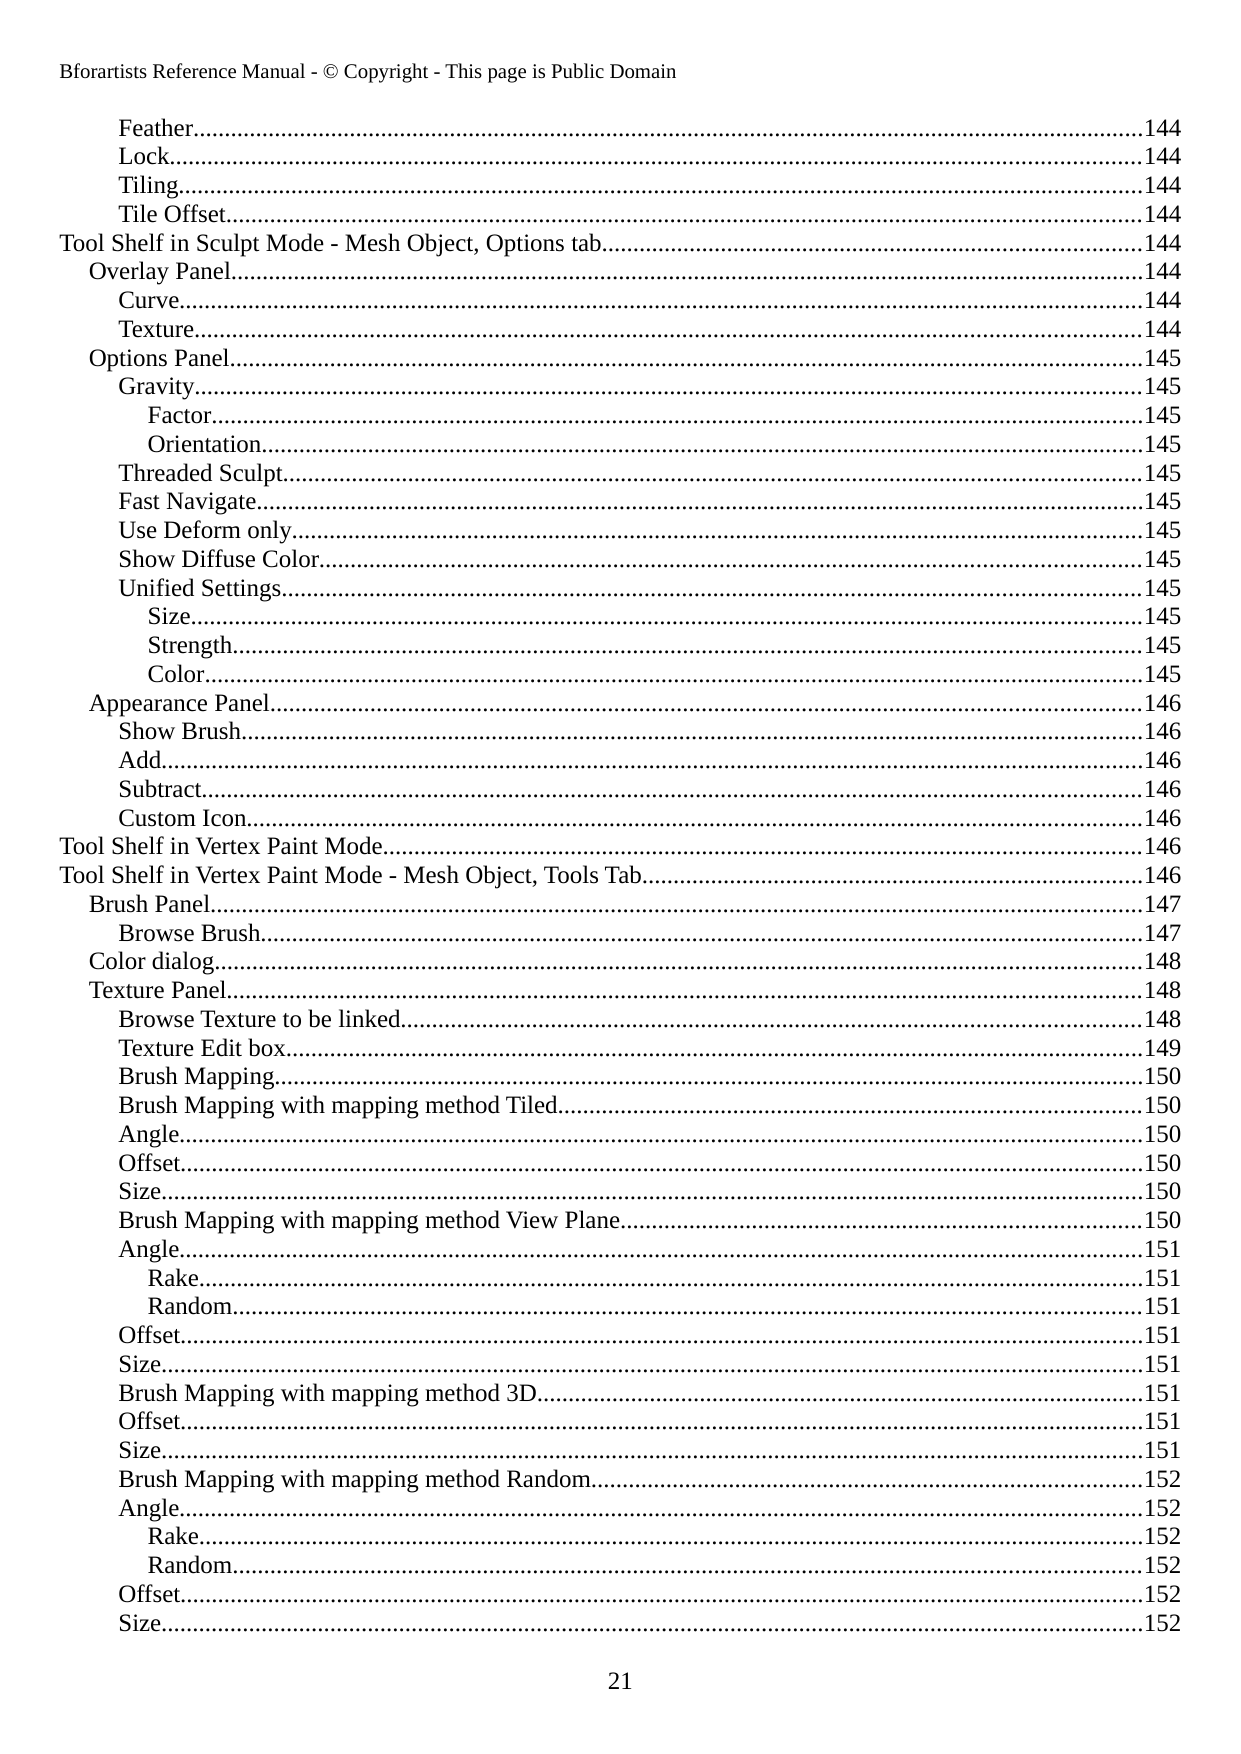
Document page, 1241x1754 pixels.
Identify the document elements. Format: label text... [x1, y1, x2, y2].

text Custom Icon 146 [118, 803, 1181, 831]
text Strength 145 [147, 630, 1181, 659]
text Brush Mapping with mapping method Tiled 150 [118, 1090, 1181, 1119]
text Offset 151 [118, 1320, 1181, 1349]
text Size 150 [118, 1176, 1181, 1205]
text Brush Panel 147 [88, 889, 1181, 918]
text Browse Texture to be linked 148 [118, 1004, 1181, 1033]
text Factor 145 [147, 400, 1181, 429]
text Tiling 144 [118, 170, 1181, 199]
text Brush Mapping 150 [118, 1061, 1181, 1090]
text Tool Shelf in Vertex Paint Mode 146 [59, 831, 1181, 860]
text Size 152 [118, 1608, 1181, 1636]
text Gravity 145 [118, 371, 1181, 400]
text Texture Panel 148 [88, 975, 1181, 1004]
text Brush Mapping with mapping method View Plane 150 [118, 1205, 1181, 1234]
text Show Diffuse Color 145 [118, 544, 1181, 573]
text Texture 144 [118, 314, 1181, 343]
text Add 146 [118, 745, 1181, 774]
text Angle 151 [118, 1234, 1181, 1263]
text Size 151 [118, 1349, 1181, 1378]
text Color 145 [147, 659, 1181, 688]
text Fast Navigate 145 [118, 486, 1181, 515]
text Size 145 [147, 601, 1181, 630]
text Angle 150 [118, 1119, 1181, 1148]
text Rake 152 [147, 1521, 1181, 1550]
text Lock 144 [118, 141, 1181, 170]
text Unified Settings 145 [118, 573, 1181, 601]
text Browse Brush 147 [118, 918, 1181, 946]
text Orientation 145 [147, 429, 1181, 458]
text Use Deform only 145 [118, 515, 1181, 544]
text Angle 152 [118, 1493, 1181, 1521]
text Overlay Panel 144 [88, 256, 1181, 285]
text Appearance Panel 146 [88, 688, 1181, 716]
text Tile Offset 144 [118, 199, 1181, 228]
text Random 151 [147, 1291, 1181, 1320]
text Offset 152 [118, 1579, 1181, 1608]
text Offset 150 [118, 1148, 1181, 1176]
text Curve 144 [118, 285, 1181, 314]
text Random 152 [147, 1550, 1181, 1579]
text Brush Mapping with mapping method Random 152 [118, 1464, 1181, 1493]
text Options Panel 145 [88, 343, 1181, 371]
text Tool Shelf in Sculpt Mode - Mesh Object, Options tab 144 [59, 228, 1181, 256]
text Size 151 [118, 1435, 1181, 1464]
text Offset 151 [118, 1406, 1181, 1435]
text Brush Mapping with mapping method 3D 151 [118, 1378, 1181, 1406]
text Feather 144 [118, 113, 1181, 141]
text Texture Edit box 149 [118, 1033, 1181, 1061]
text Rake 151 [147, 1263, 1181, 1291]
text Subtract 146 [118, 774, 1181, 803]
text Tool Shelf in Vertex Paint Mode - Mesh Object, Tools Tab 146 [59, 860, 1181, 889]
text Color dialog 148 [88, 946, 1181, 975]
text Threaded Sculpt 145 [118, 458, 1181, 486]
text Show Brush 146 [118, 716, 1181, 745]
